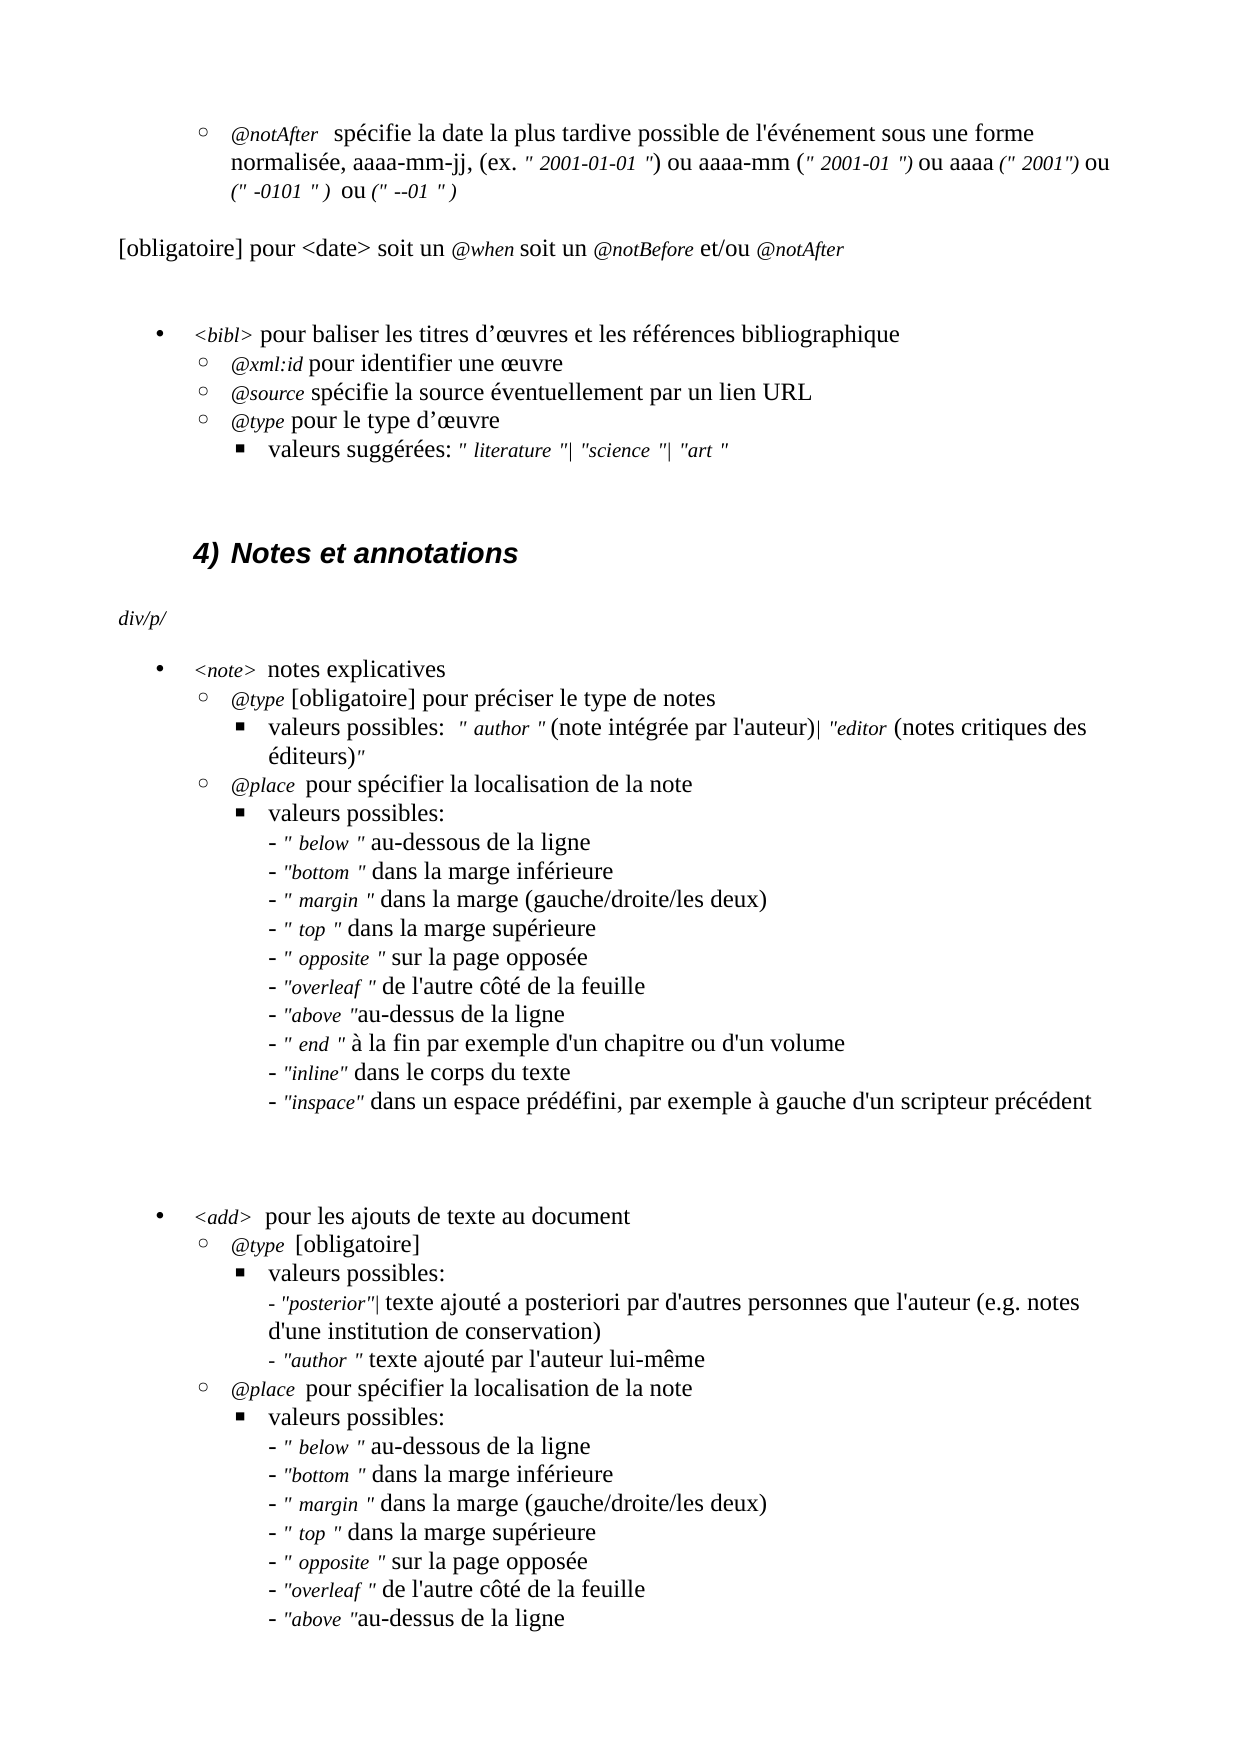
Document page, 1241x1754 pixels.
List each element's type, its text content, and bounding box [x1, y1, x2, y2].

list - " end " à la fin par exemple d'un chapitre ou d'un volume [231, 1028, 1122, 1057]
list - "above "au-dessus de la ligne [231, 1603, 1122, 1632]
list @place pour spécifier la localisation de la note [193, 1373, 1122, 1402]
list <note> notes explicatives [156, 654, 1122, 683]
list - " margin " dans la marge (gauche/droite/les deux) [231, 884, 1122, 913]
list - "overleaf " de l'autre côté de la feuille [231, 1574, 1122, 1603]
list @place pour spécifier la localisation de la note [193, 769, 1122, 798]
list - "bottom " dans la marge inférieure [231, 856, 1122, 884]
list - " opposite " sur la page opposée [231, 1546, 1122, 1574]
list - " top " dans la marge supérieure [231, 913, 1122, 942]
list valeurs possibles: " author " (note intégrée par l'auteur)| "editor (notes critiques des éditeurs)" [231, 712, 1122, 769]
list <add> pour les ajouts de texte au document [156, 1201, 1122, 1229]
list - "posterior"| texte ajouté a posteriori par d'autres personnes que l'auteur (e.g. notes d'une institution de conservation) [231, 1287, 1122, 1344]
list - "bottom " dans la marge inférieure [231, 1459, 1122, 1488]
list @type [obligatoire] pour préciser le type de notes [193, 683, 1122, 712]
list - "inline" dans le corps du texte [231, 1057, 1122, 1086]
list @xml:id pour identifier une œuvre [193, 348, 1122, 377]
list valeurs possibles: [231, 1402, 1122, 1431]
list @source spécifie la source éventuellement par un lien URL [193, 377, 1122, 406]
list @type pour le type d’œuvre [193, 406, 1122, 434]
list @notAfter spécifie la date la plus tardive possible de l'événement sous une forme normalisée, aaaa-mm-jj, (ex. " 2001-01-01 ") ou aaaa-mm (" 2001-01 ") ou aaaa (" 2001") ou (" -0101 " ) ou (" --01 " ) [193, 118, 1122, 204]
list - "above "au-dessus de la ligne [231, 999, 1122, 1028]
subtitle Notes et annotations [193, 536, 1122, 570]
list <bibl> pour baliser les titres d’œuvres et les références bibliographique [156, 319, 1122, 348]
list - " margin " dans la marge (gauche/droite/les deux) [231, 1488, 1122, 1517]
list - "inspace" dans un espace prédéfini, par exemple à gauche d'un scripteur précédent [231, 1086, 1122, 1114]
list - " top " dans la marge supérieure [231, 1517, 1122, 1546]
list valeurs possibles: [231, 798, 1122, 827]
list - "overleaf " de l'autre côté de la feuille [231, 971, 1122, 999]
text div/p/ [118, 606, 1122, 630]
list valeurs possibles: [231, 1258, 1122, 1287]
list - " opposite " sur la page opposée [231, 942, 1122, 971]
list - "author " texte ajouté par l'auteur lui-même [231, 1344, 1122, 1373]
list @type [obligatoire] [193, 1229, 1122, 1258]
list - " below " au-dessous de la ligne [231, 827, 1122, 856]
list valeurs suggérées: " literature "| "science "| "art " [231, 434, 1122, 463]
list - " below " au-dessous de la ligne [231, 1431, 1122, 1459]
text [obligatoire] pour <date> soit un @when soit un @notBefore et/ou @notAfter [118, 233, 1122, 262]
